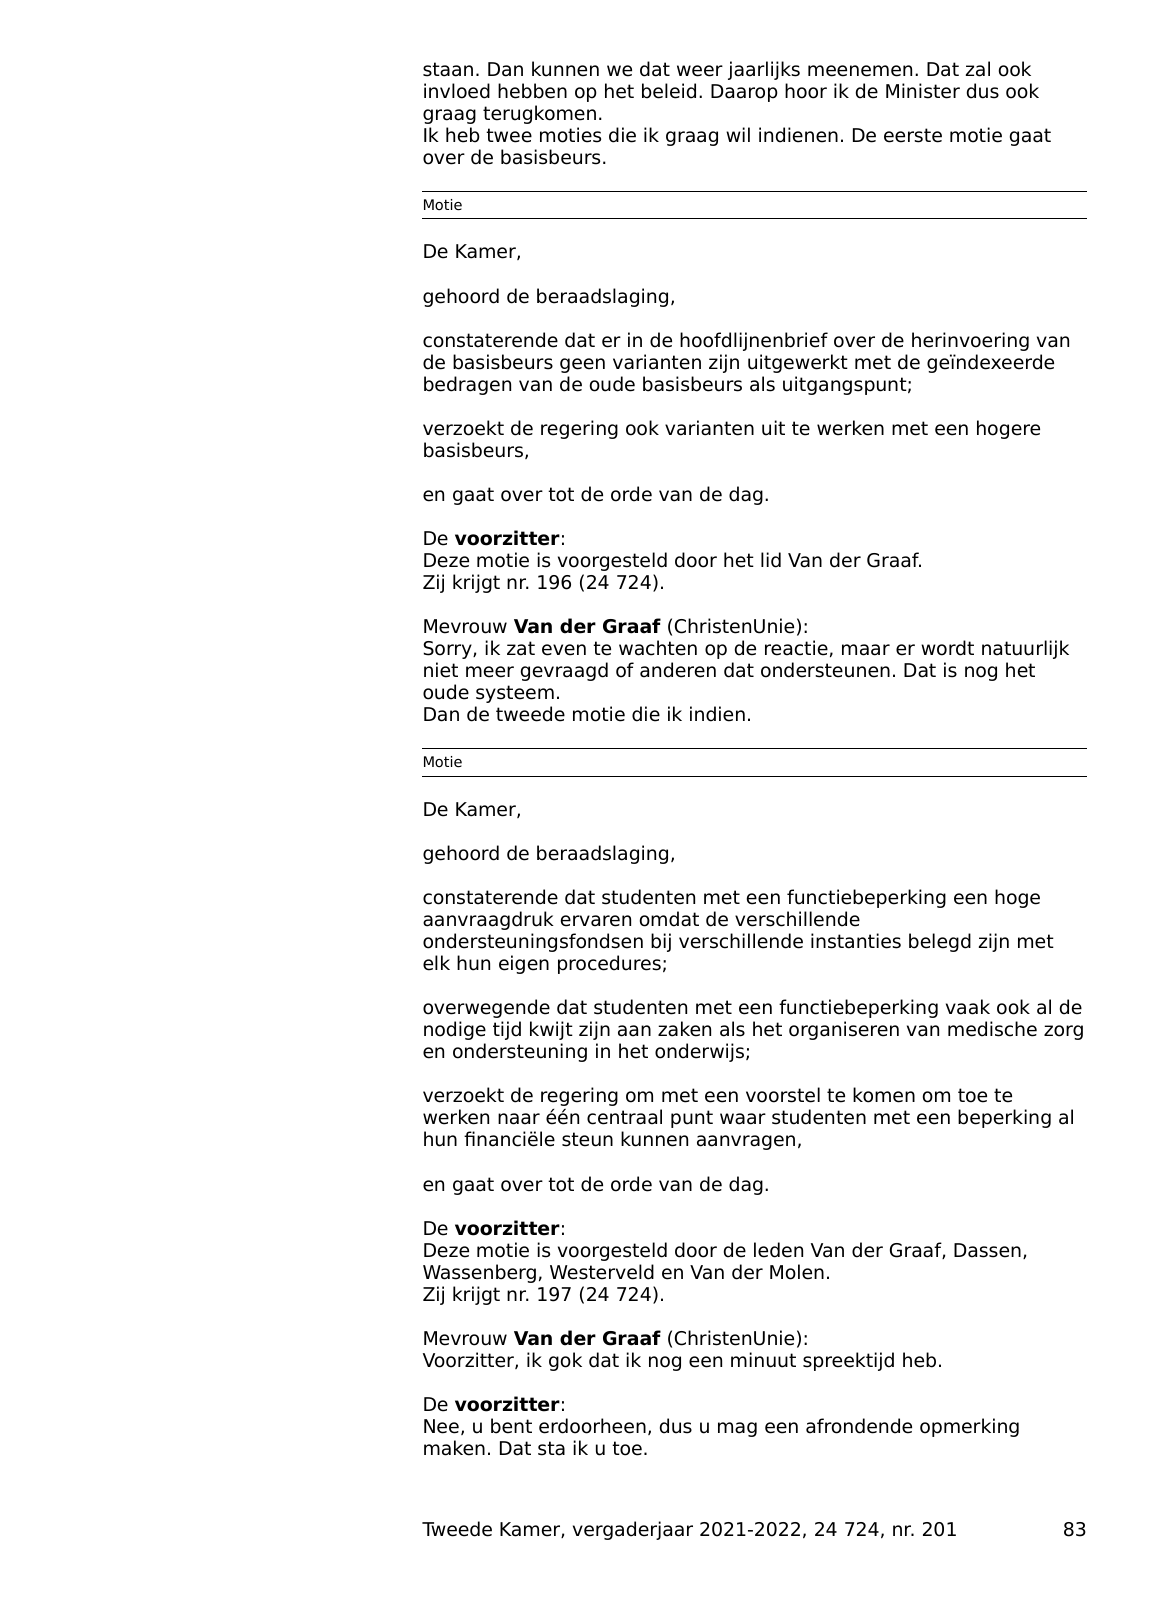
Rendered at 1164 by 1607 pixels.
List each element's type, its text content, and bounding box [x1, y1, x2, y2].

text Deze motie is voorgesteld door de leden Van der Graaf, Dassen, Wassenberg, Westerveld en Van der Molen. [422, 1239, 1087, 1283]
text overwegende dat studenten met een functiebeperking vaak ook al de nodige tijd kwijt zijn aan zaken als het organiseren van medische zorg en ondersteuning in het onderwijs; [422, 997, 1087, 1063]
text Mevrouw Van der Graaf (ChristenUnie): [422, 616, 1087, 638]
table_header Motie [422, 749, 1087, 776]
text Voorzitter, ik gok dat ik nog een minuut spreektijd heb. [422, 1350, 1087, 1372]
text Zij krijgt nr. 197 (24 724). [422, 1283, 1087, 1306]
text De voorzitter: [422, 528, 1087, 550]
text verzoekt de regering om met een voorstel te komen om toe te werken naar één centraal punt waar studenten met een beperking al hun financiële steun kunnen aanvragen, [422, 1085, 1087, 1151]
text en gaat over tot de orde van de dag. [422, 1173, 1087, 1195]
text Dan de tweede motie die ik indien. [422, 704, 1087, 726]
text Mevrouw Van der Graaf (ChristenUnie): [422, 1328, 1087, 1350]
text De Kamer, [422, 241, 1087, 263]
text gehoord de beraadslaging, [422, 286, 1087, 308]
text Zij krijgt nr. 196 (24 724). [422, 572, 1087, 594]
text gehoord de beraadslaging, [422, 843, 1087, 865]
text De Kamer, [422, 799, 1087, 821]
table_header Motie [422, 192, 1087, 218]
text Sorry, ik zat even te wachten op de reactie, maar er wordt natuurlijk niet meer gevraagd of anderen dat ondersteunen. Dat is nog het oude systeem. [422, 638, 1087, 704]
text staan. Dan kunnen we dat weer jaarlijks meenemen. Dat zal ook invloed hebben op het beleid. Daarop hoor ik de Minister dus ook graag terugkomen. [422, 59, 1087, 125]
text De voorzitter: [422, 1218, 1087, 1239]
text De voorzitter: [422, 1394, 1087, 1416]
text constaterende dat studenten met een functiebeperking een hoge aanvraagdruk ervaren omdat de verschillende ondersteuningsfondsen bij verschillende instanties belegd zijn met elk hun eigen procedures; [422, 887, 1087, 975]
text Deze motie is voorgesteld door het lid Van der Graaf. [422, 550, 1087, 572]
text Nee, u bent erdoorheen, dus u mag een afrondende opmerking maken. Dat sta ik u toe. [422, 1416, 1087, 1460]
text Ik heb twee moties die ik graag wil indienen. De eerste motie gaat over de basisbeurs. [422, 125, 1087, 169]
text constaterende dat er in de hoofdlijnenbrief over de herinvoering van de basisbeurs geen varianten zijn uitgewerkt met de geïndexeerde bedragen van de oude basisbeurs als uitgangspunt; [422, 330, 1087, 396]
text en gaat over tot de orde van de dag. [422, 484, 1087, 506]
text verzoekt de regering ook varianten uit te werken met een hogere basisbeurs, [422, 418, 1087, 462]
